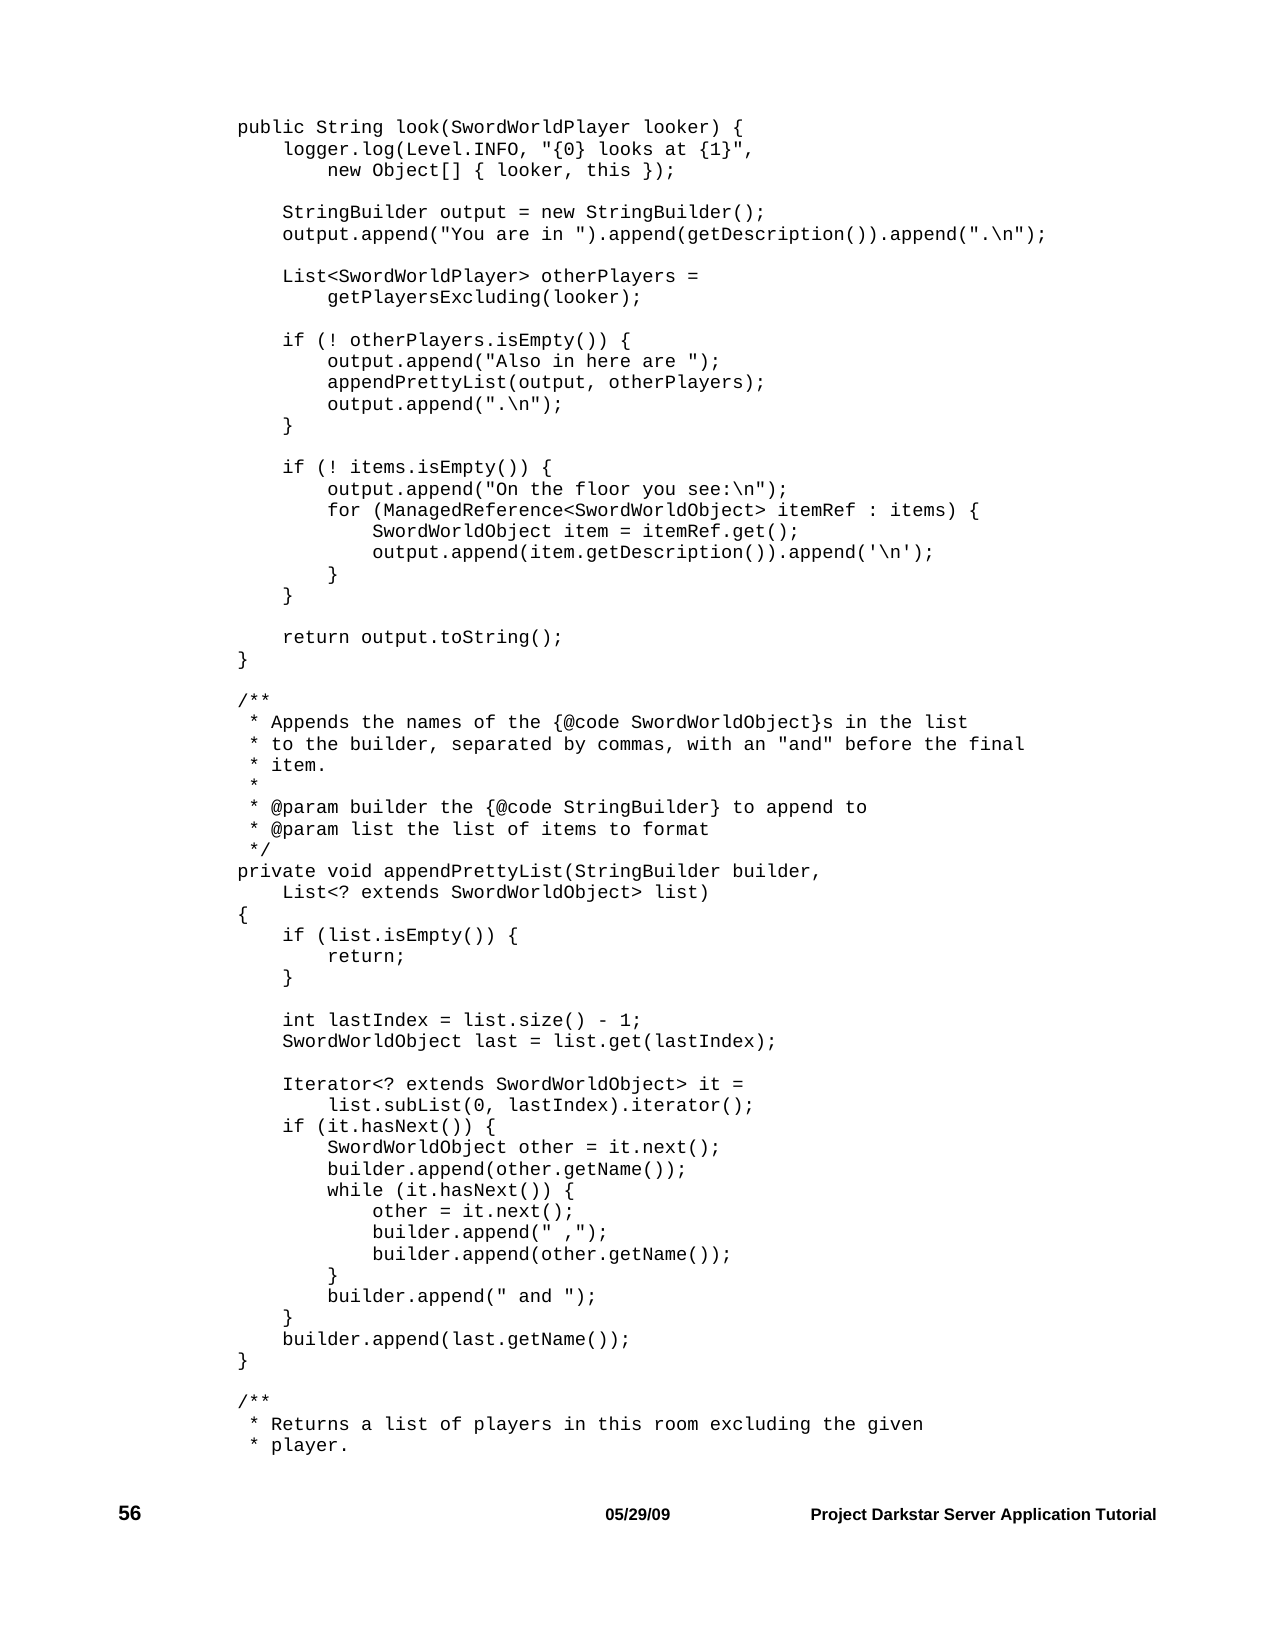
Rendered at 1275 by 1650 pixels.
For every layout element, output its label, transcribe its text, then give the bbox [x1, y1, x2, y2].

text builder.append(" ,"); [192, 1223, 1098, 1244]
text int lastIndex = list.size() - 1; [192, 1011, 1098, 1032]
text { [192, 904, 1098, 926]
text public String look(SwordWorldPlayer looker) { [192, 118, 1098, 139]
text builder.append(last.getName()); [192, 1329, 1098, 1351]
text * to the builder, separated by commas, with an "and" before the final [192, 734, 1098, 756]
text } [192, 1308, 1098, 1329]
text StringBuilder output = new StringBuilder(); [192, 203, 1098, 224]
text * @param list the list of items to format [192, 819, 1098, 841]
text private void appendPrettyList(StringBuilder builder, [192, 862, 1098, 883]
text output.append("You are in ").append(getDescription()).append(".\n"); [192, 224, 1098, 246]
text new Object[] { looker, this }); [192, 161, 1098, 182]
text } [192, 1351, 1098, 1372]
text */ [192, 841, 1098, 862]
text SwordWorldObject item = itemRef.get(); [192, 522, 1098, 543]
text output.append("Also in here are "); [192, 352, 1098, 373]
text appendPrettyList(output, otherPlayers); [192, 373, 1098, 394]
text while (it.hasNext()) { [192, 1181, 1098, 1202]
text * item. [192, 756, 1098, 777]
text if (it.hasNext()) { [192, 1117, 1098, 1138]
text return; [192, 947, 1098, 968]
text builder.append(other.getName()); [192, 1159, 1098, 1181]
text } [192, 968, 1098, 989]
text builder.append(other.getName()); [192, 1244, 1098, 1266]
text if (list.isEmpty()) { [192, 926, 1098, 947]
text SwordWorldObject other = it.next(); [192, 1138, 1098, 1159]
text Iterator<? extends SwordWorldObject> it = [192, 1074, 1098, 1096]
text List<SwordWorldPlayer> otherPlayers = [192, 267, 1098, 288]
text } [192, 586, 1098, 607]
text logger.log(Level.INFO, "{0} looks at {1}", [192, 139, 1098, 161]
text } [192, 649, 1098, 671]
text other = it.next(); [192, 1202, 1098, 1223]
text output.append(".\n"); [192, 394, 1098, 416]
text * player. [192, 1436, 1098, 1457]
text if (! otherPlayers.isEmpty()) { [192, 331, 1098, 352]
text } [192, 416, 1098, 437]
text /** [192, 692, 1098, 713]
text * Appends the names of the {@code SwordWorldObject}s in the list [192, 713, 1098, 734]
text getPlayersExcluding(looker); [192, 288, 1098, 309]
text output.append("On the floor you see:\n"); [192, 479, 1098, 501]
text SwordWorldObject last = list.get(lastIndex); [192, 1032, 1098, 1053]
text builder.append(" and "); [192, 1287, 1098, 1308]
text * [192, 777, 1098, 798]
text } [192, 564, 1098, 586]
text } [192, 1266, 1098, 1287]
text * @param builder the {@code StringBuilder} to append to [192, 798, 1098, 819]
text return output.toString(); [192, 628, 1098, 649]
text list.subList(0, lastIndex).iterator(); [192, 1096, 1098, 1117]
text for (ManagedReference<SwordWorldObject> itemRef : items) { [192, 501, 1098, 522]
text if (! items.isEmpty()) { [192, 458, 1098, 479]
text output.append(item.getDescription()).append('\n'); [192, 543, 1098, 564]
text /** [192, 1393, 1098, 1414]
text List<? extends SwordWorldObject> list) [192, 883, 1098, 904]
text * Returns a list of players in this room excluding the given [192, 1414, 1098, 1436]
